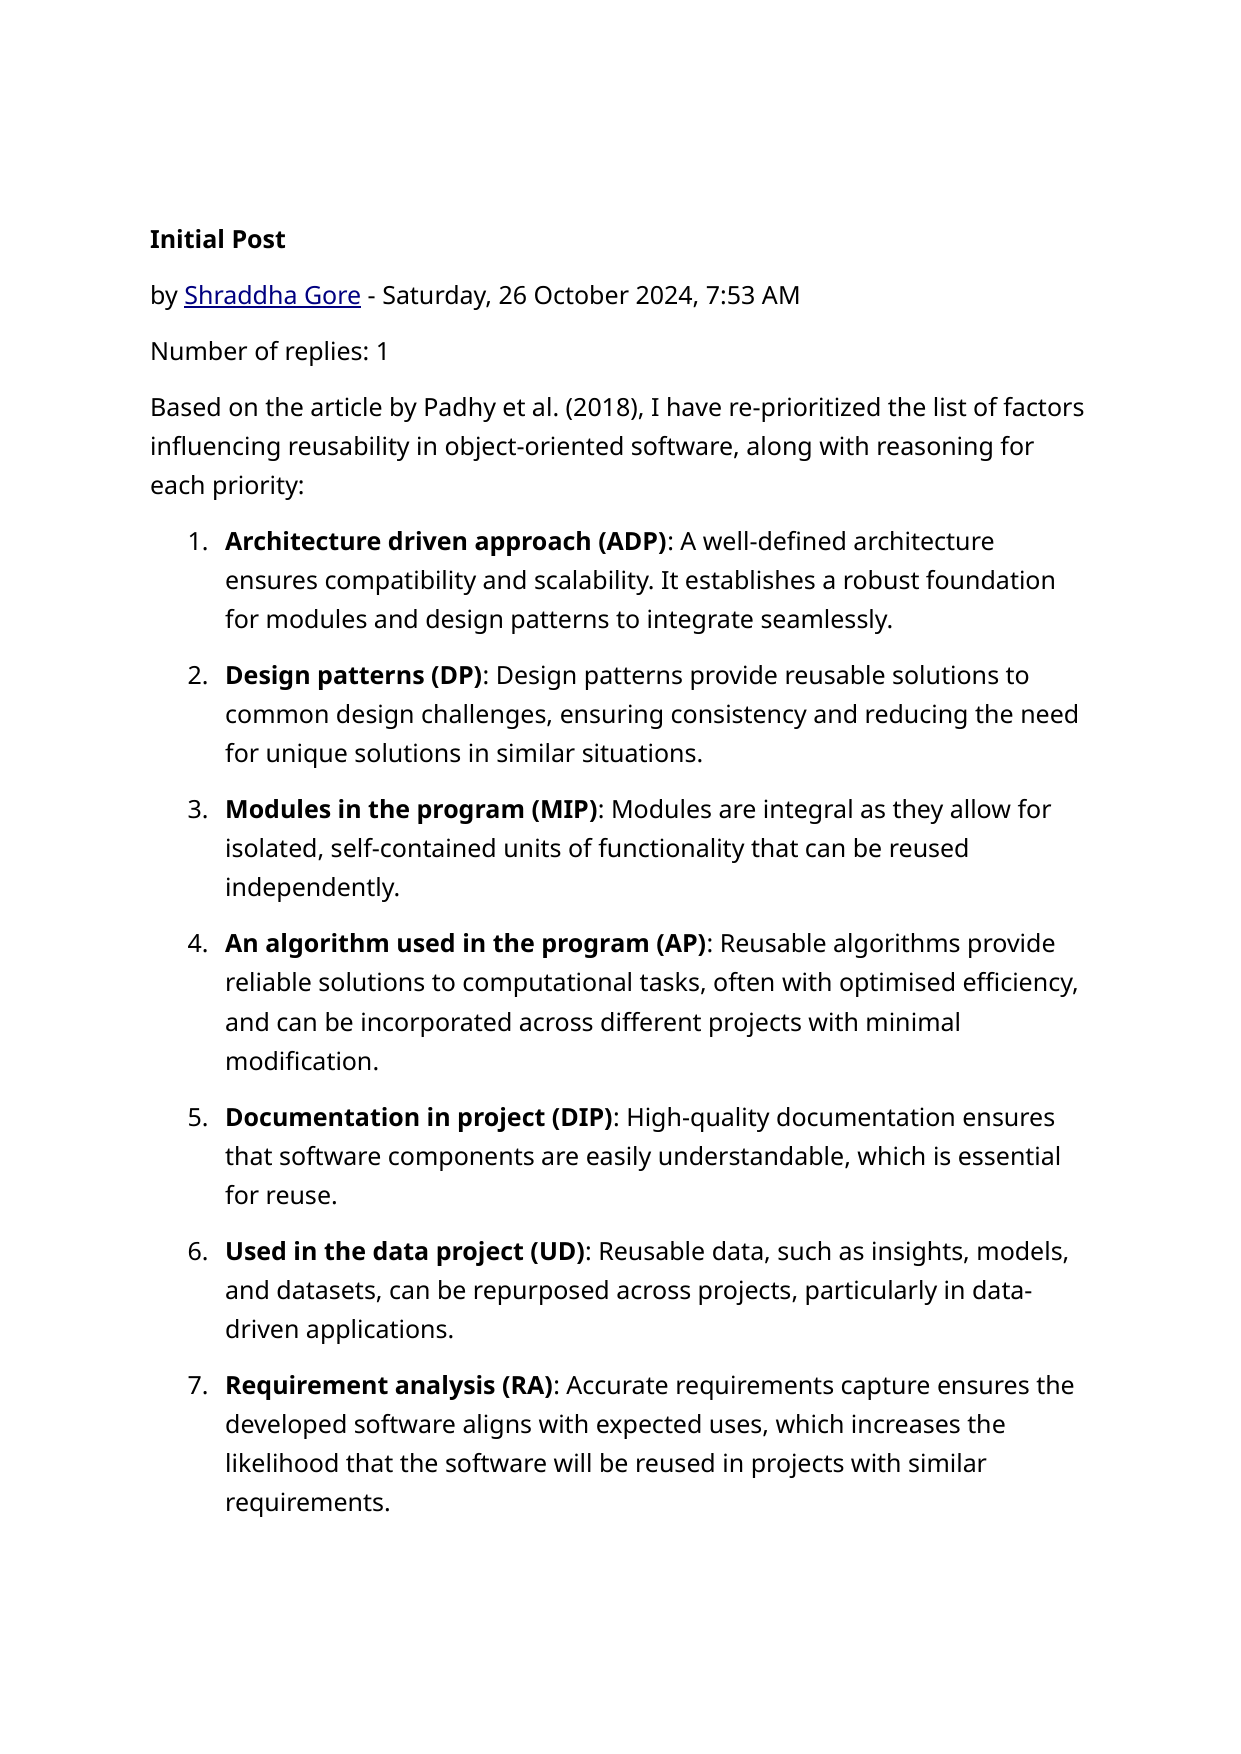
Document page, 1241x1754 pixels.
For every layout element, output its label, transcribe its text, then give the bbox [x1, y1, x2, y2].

text by Shraddha Gore - Saturday, 26 October 2024, 7:53 AM [150, 278, 1090, 312]
list Modules in the program (MIP): Modules are integral as they allow for isolated, self-contained units of functionality that can be reused independently. [187, 792, 1090, 904]
list Architecture driven approach (ADP): A well-defined architecture ensures compatibility and scalability. It establishes a robust foundation for modules and design patterns to integrate seamlessly. [187, 523, 1090, 636]
list Used in the data project (UD): Reusable data, such as insights, models, and datasets, can be repurposed across projects, particularly in data-driven applications. [187, 1233, 1090, 1346]
text Initial Post [150, 222, 1090, 256]
list An algorithm used in the program (AP): Reusable algorithms provide reliable solutions to computational tasks, often with optimised efficiency, and can be incorporated across different projects with minimal modification. [187, 926, 1090, 1077]
list Design patterns (DP): Design patterns provide reusable solutions to common design challenges, ensuring consistency and reducing the need for unique solutions in similar situations. [187, 658, 1090, 770]
text Based on the article by Padhy et al. (2018), I have re-prioritized the list of factors influencing reusability in object-oriented software, along with reasoning for each priority: [150, 389, 1090, 502]
text Number of replies: 1 [150, 333, 1090, 367]
list Requirement analysis (RA): Accurate requirements capture ensures the developed software aligns with expected uses, which increases the likelihood that the software will be reused in projects with similar requirements. [187, 1368, 1090, 1519]
list Documentation in project (DIP): High-quality documentation ensures that software components are easily understandable, which is essential for reuse. [187, 1099, 1090, 1212]
